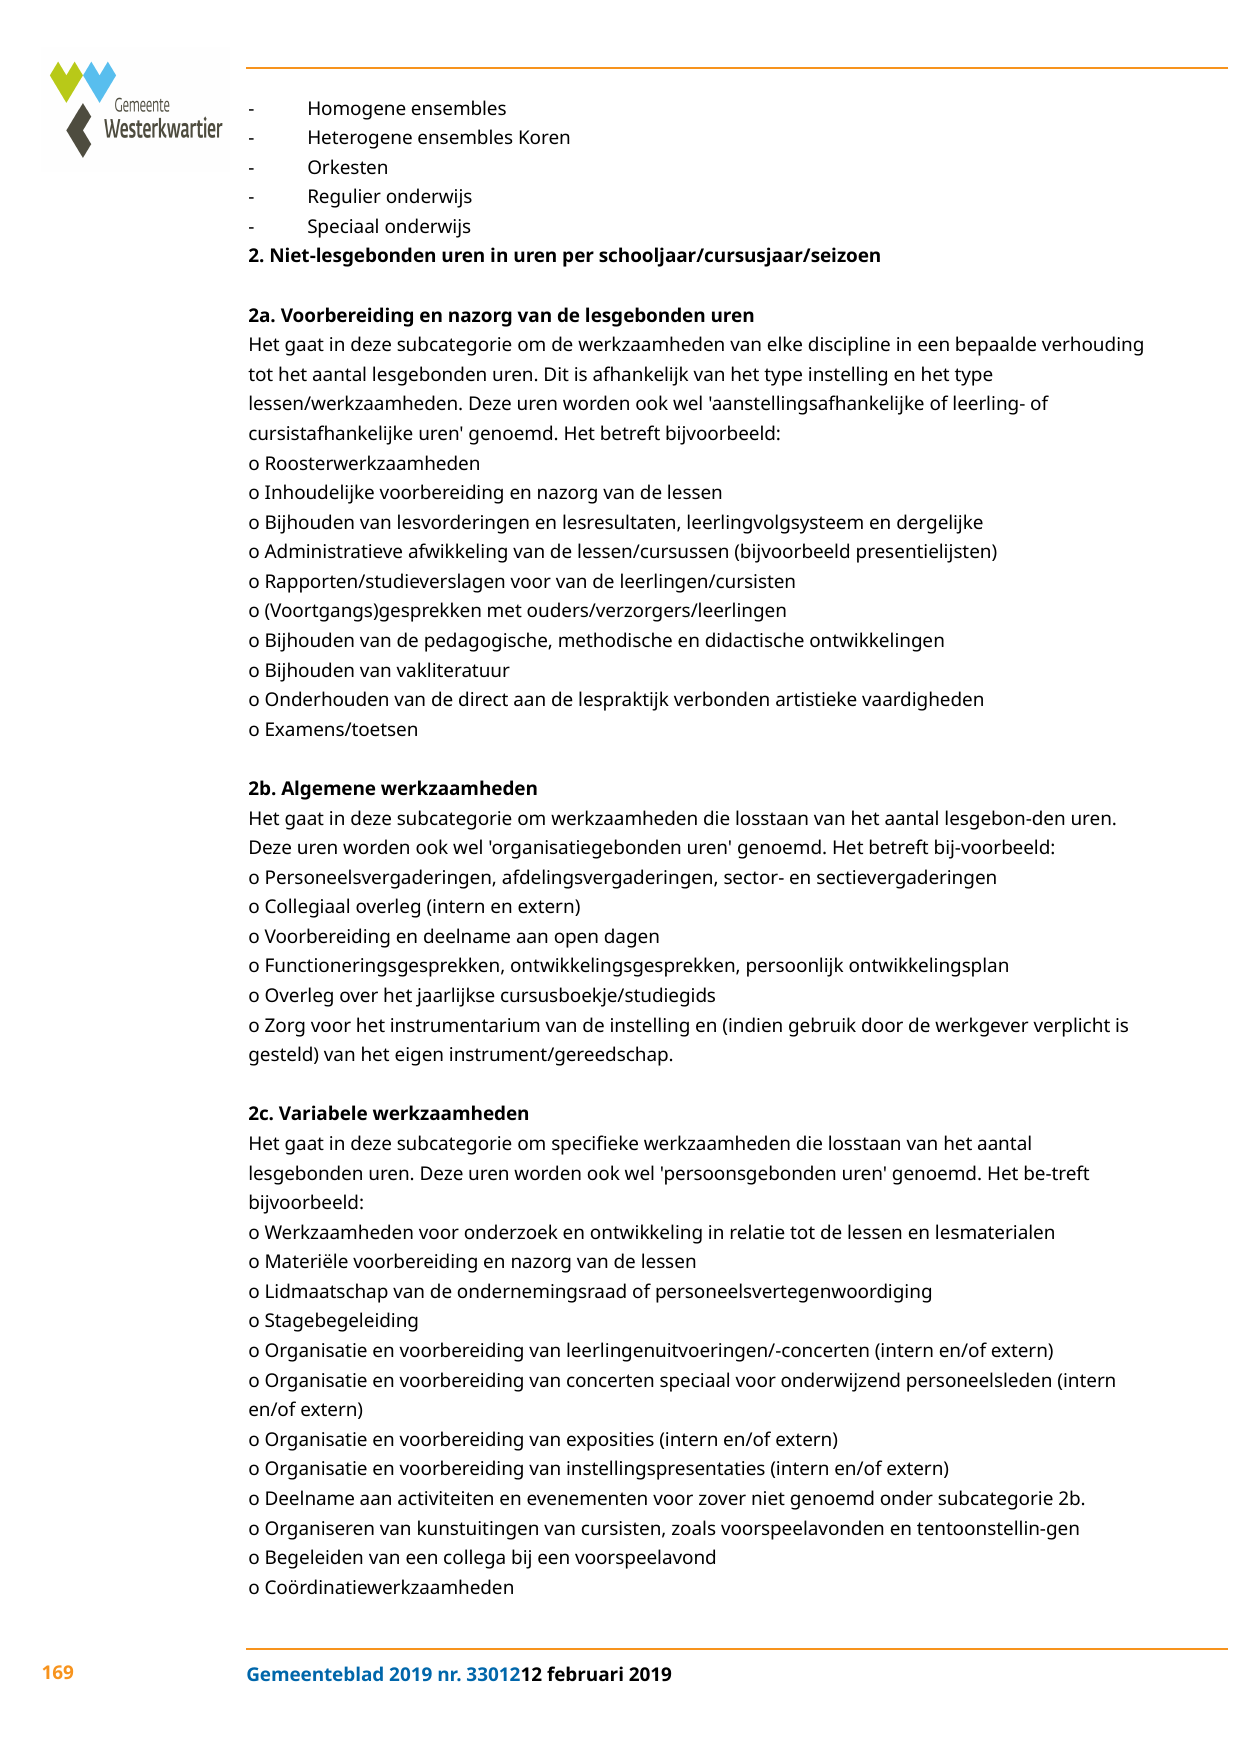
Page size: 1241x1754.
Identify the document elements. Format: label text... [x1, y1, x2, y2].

text o Functioneringsgesprekken, ontwikkelingsgesprekken, persoonlijk ontwikkelingsplan [248, 953, 1152, 978]
text o Coördinatiewerkzaamheden [248, 1574, 1152, 1600]
text o Lidmaatschap van de ondernemingsraad of personeelsvertegenwoordiging [248, 1278, 1152, 1304]
text o Rapporten/studieverslagen voor van de leerlingen/cursisten [248, 568, 1152, 594]
list Speciaal onderwijs [248, 213, 1152, 239]
list Homogene ensembles [248, 95, 1152, 121]
text o (Voortgangs)gesprekken met ouders/verzorgers/leerlingen [248, 598, 1152, 623]
list Heterogene ensembles Koren [248, 124, 1152, 150]
text o Organisatie en voorbereiding van instellingspresentaties (intern en/of extern) [248, 1456, 1152, 1481]
text o Personeelsvergaderingen, afdelingsvergaderingen, sector- en sectievergaderingen [248, 864, 1152, 890]
text 2. Niet-lesgebonden uren in uren per schooljaar/cursusjaar/seizoen [248, 243, 1152, 268]
text o Begeleiden van een collega bij een voorspeelavond [248, 1544, 1152, 1570]
picture [41, 47, 231, 172]
text 2c. Variabele werkzaamheden [248, 1101, 1152, 1126]
text o Administratieve afwikkeling van de lessen/cursussen (bijvoorbeeld presentielijsten) [248, 538, 1152, 564]
text 2b. Algemene werkzaamheden [248, 775, 1152, 801]
text o Organisatie en voorbereiding van exposities (intern en/of extern) [248, 1426, 1152, 1452]
list Regulier onderwijs [248, 183, 1152, 209]
text Het gaat in deze subcategorie om de werkzaamheden van elke discipline in een bepaalde verhouding tot het aantal lesgebonden uren. Dit is afhankelijk van het type instelling en het type lessen/werkzaamheden. Deze uren worden ook wel 'aanstellingsafhankelijke of leerling- of cursistafhankelijke uren' genoemd. Het betreft bijvoorbeeld: [248, 331, 1152, 446]
text Het gaat in deze subcategorie om werkzaamheden die losstaan van het aantal lesgebon-den uren. Deze uren worden ook wel 'organisatiegebonden uren' genoemd. Het betreft bij-voorbeeld: [248, 805, 1152, 860]
text o Voorbereiding en deelname aan open dagen [248, 923, 1152, 949]
text o Inhoudelijke voorbereiding en nazorg van de lessen [248, 479, 1152, 505]
text o Bijhouden van vakliteratuur [248, 657, 1152, 683]
text 2a. Voorbereiding en nazorg van de lesgebonden uren [248, 302, 1152, 328]
text o Organiseren van kunstuitingen van cursisten, zoals voorspeelavonden en tentoonstellin-gen [248, 1515, 1152, 1541]
text o Examens/toetsen [248, 716, 1152, 742]
text o Onderhouden van de direct aan de lespraktijk verbonden artistieke vaardigheden [248, 686, 1152, 712]
text o Organisatie en voorbereiding van leerlingenuitvoeringen/-concerten (intern en/of extern) [248, 1337, 1152, 1363]
text o Roosterwerkzaamheden [248, 450, 1152, 476]
text Het gaat in deze subcategorie om specifieke werkzaamheden die losstaan van het aantal lesgebonden uren. Deze uren worden ook wel 'persoonsgebonden uren' genoemd. Het be-treft bijvoorbeeld: [248, 1130, 1152, 1215]
text o Organisatie en voorbereiding van concerten speciaal voor onderwijzend personeelsleden (intern en/of extern) [248, 1367, 1152, 1422]
text o Bijhouden van de pedagogische, methodische en didactische ontwikkelingen [248, 627, 1152, 653]
text o Materiële voorbereiding en nazorg van de lessen [248, 1248, 1152, 1274]
text o Deelname aan activiteiten en evenementen voor zover niet genoemd onder subcategorie 2b. [248, 1485, 1152, 1511]
text o Zorg voor het instrumentarium van de instelling en (indien gebruik door de werkgever verplicht is gesteld) van het eigen instrument/gereedschap. [248, 1012, 1152, 1067]
text o Stagebegeleiding [248, 1308, 1152, 1333]
text o Collegiaal overleg (intern en extern) [248, 893, 1152, 919]
text o Werkzaamheden voor onderzoek en ontwikkeling in relatie tot de lessen en lesmaterialen [248, 1219, 1152, 1245]
text o Overleg over het jaarlijkse cursusboekje/studiegids [248, 982, 1152, 1008]
text o Bijhouden van lesvorderingen en lesresultaten, leerlingvolgsysteem en dergelijke [248, 509, 1152, 535]
list Orkesten [248, 154, 1152, 180]
